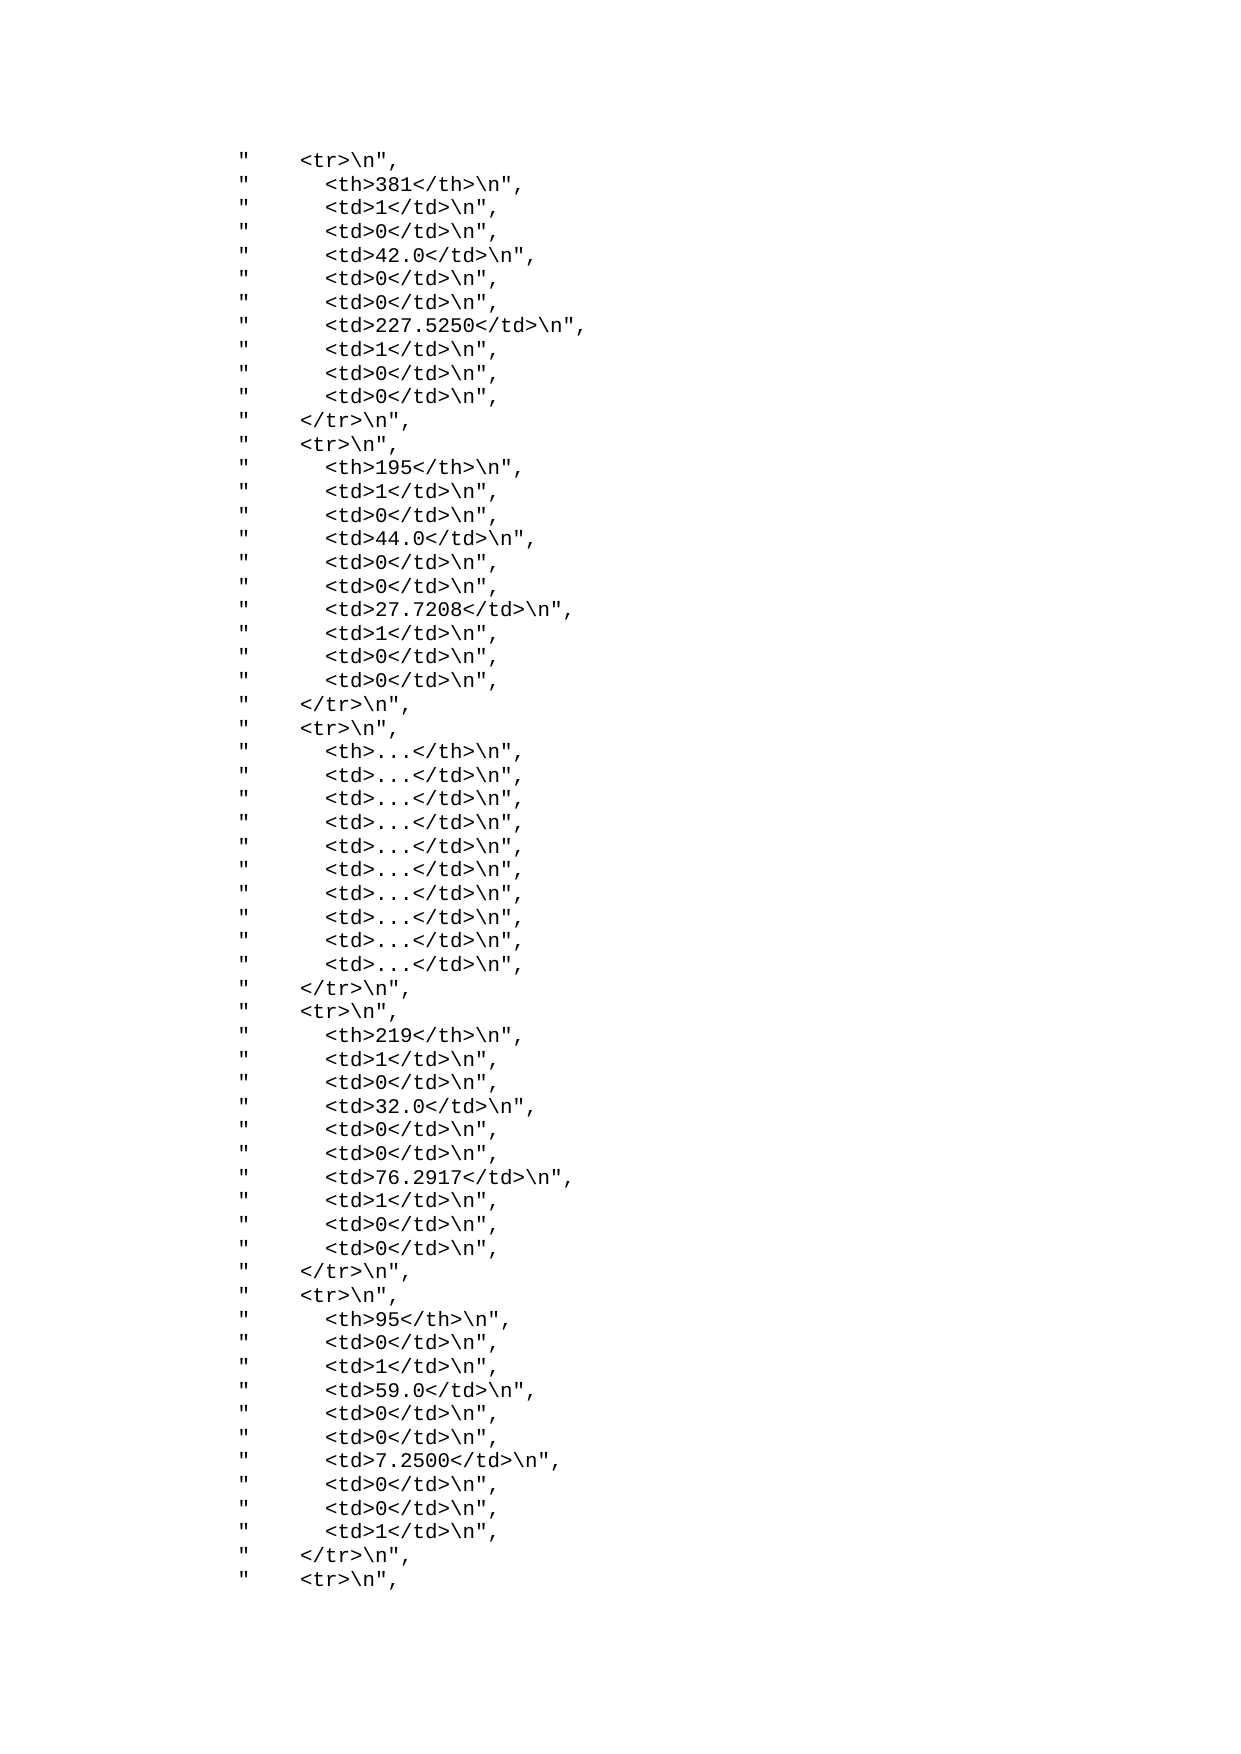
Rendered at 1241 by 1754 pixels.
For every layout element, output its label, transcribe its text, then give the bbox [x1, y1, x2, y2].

text " <td>...</td>\n", [150, 930, 1090, 954]
text " <td>...</td>\n", [150, 836, 1090, 859]
text " <th>195</th>\n", [150, 457, 1090, 481]
text " <th>381</th>\n", [150, 174, 1090, 197]
text " <td>...</td>\n", [150, 954, 1090, 978]
text " <th>95</th>\n", [150, 1309, 1090, 1332]
text " <td>0</td>\n", [150, 363, 1090, 386]
text " <td>0</td>\n", [150, 221, 1090, 244]
text " <td>1</td>\n", [150, 623, 1090, 647]
text " <td>...</td>\n", [150, 883, 1090, 907]
text " <td>1</td>\n", [150, 197, 1090, 221]
text " <td>0</td>\n", [150, 1238, 1090, 1261]
text " <th>219</th>\n", [150, 1025, 1090, 1048]
text " <tr>\n", [150, 150, 1090, 174]
text " <td>1</td>\n", [150, 1190, 1090, 1214]
text " <td>...</td>\n", [150, 907, 1090, 930]
text " <td>76.2917</td>\n", [150, 1167, 1090, 1190]
text " <td>0</td>\n", [150, 1072, 1090, 1096]
text " <tr>\n", [150, 1285, 1090, 1309]
text " <td>44.0</td>\n", [150, 528, 1090, 552]
text " <td>0</td>\n", [150, 1119, 1090, 1143]
text " </tr>\n", [150, 1545, 1090, 1569]
text " <tr>\n", [150, 717, 1090, 741]
text " <td>1</td>\n", [150, 481, 1090, 505]
text " </tr>\n", [150, 978, 1090, 1001]
text " <tr>\n", [150, 1569, 1090, 1592]
text " <td>0</td>\n", [150, 1498, 1090, 1521]
text " <td>0</td>\n", [150, 670, 1090, 694]
text " <td>7.2500</td>\n", [150, 1451, 1090, 1474]
text " <td>0</td>\n", [150, 292, 1090, 316]
text " <td>59.0</td>\n", [150, 1379, 1090, 1403]
text " <td>0</td>\n", [150, 647, 1090, 670]
text " <td>1</td>\n", [150, 1521, 1090, 1545]
text " <td>...</td>\n", [150, 859, 1090, 883]
text " </tr>\n", [150, 1261, 1090, 1285]
text " <td>27.7208</td>\n", [150, 599, 1090, 623]
text " <td>...</td>\n", [150, 765, 1090, 788]
text " <td>0</td>\n", [150, 386, 1090, 410]
text " <td>42.0</td>\n", [150, 244, 1090, 268]
text " <tr>\n", [150, 1001, 1090, 1025]
text " <td>0</td>\n", [150, 552, 1090, 576]
text " <td>0</td>\n", [150, 1143, 1090, 1167]
text " </tr>\n", [150, 410, 1090, 434]
text " <td>32.0</td>\n", [150, 1096, 1090, 1119]
text " <td>...</td>\n", [150, 812, 1090, 836]
text " <td>0</td>\n", [150, 505, 1090, 528]
text " <td>0</td>\n", [150, 1332, 1090, 1356]
text " <td>1</td>\n", [150, 339, 1090, 363]
text " <th>...</th>\n", [150, 741, 1090, 765]
text " <td>...</td>\n", [150, 788, 1090, 812]
text " <td>227.5250</td>\n", [150, 316, 1090, 339]
text " </tr>\n", [150, 694, 1090, 717]
text " <td>0</td>\n", [150, 268, 1090, 292]
text " <td>0</td>\n", [150, 1403, 1090, 1427]
text " <td>1</td>\n", [150, 1048, 1090, 1072]
text " <td>0</td>\n", [150, 1214, 1090, 1238]
text " <td>0</td>\n", [150, 576, 1090, 599]
text " <td>0</td>\n", [150, 1427, 1090, 1451]
text " <td>1</td>\n", [150, 1356, 1090, 1379]
text " <td>0</td>\n", [150, 1474, 1090, 1498]
text " <tr>\n", [150, 434, 1090, 457]
